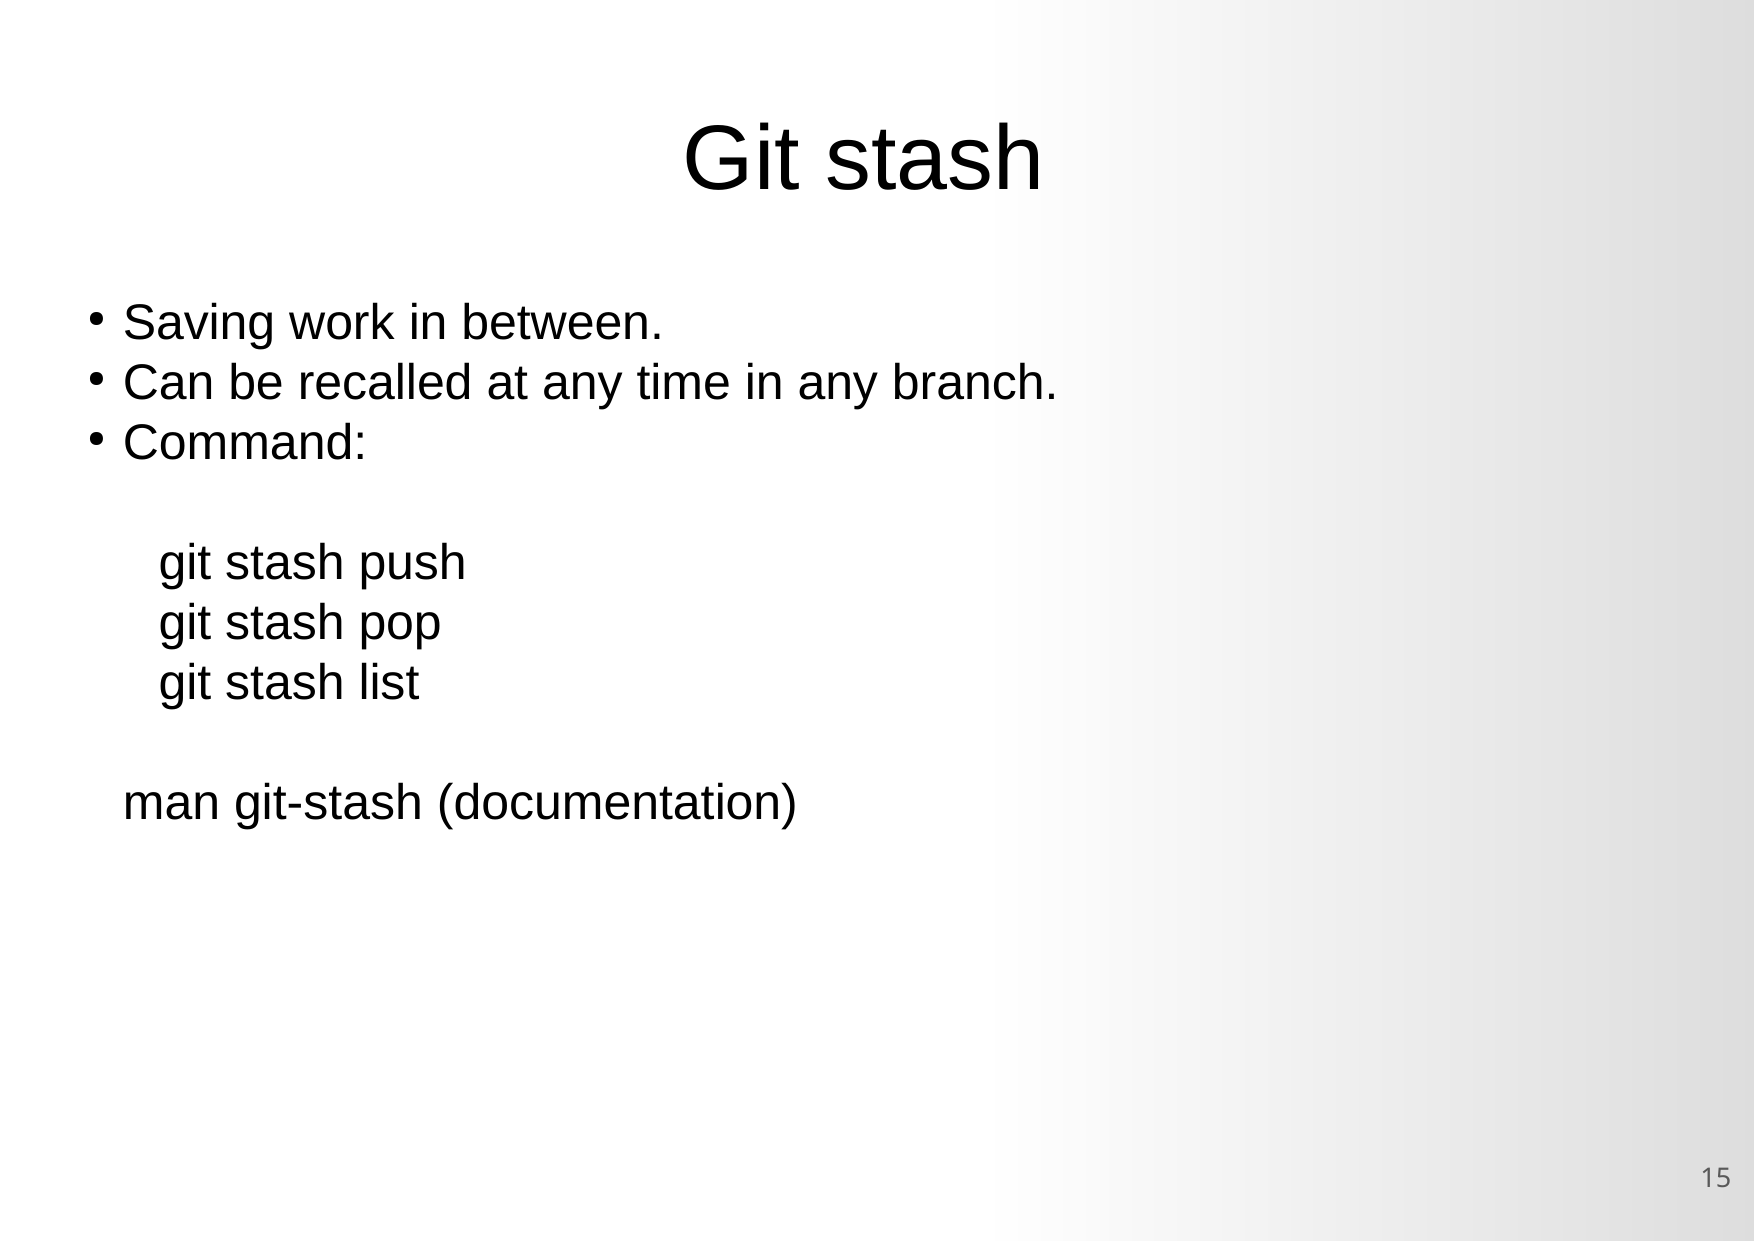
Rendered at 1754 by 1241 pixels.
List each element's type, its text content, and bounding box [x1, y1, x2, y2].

slide_number [1641, 1145, 1747, 1241]
text_box Saving work in between. Can be recalled at any time in any branch. Command: git stash push git stash pop git stash list man git-stash (documentation) [87, 290, 1666, 1010]
text_box Git stash [87, 49, 1666, 257]
